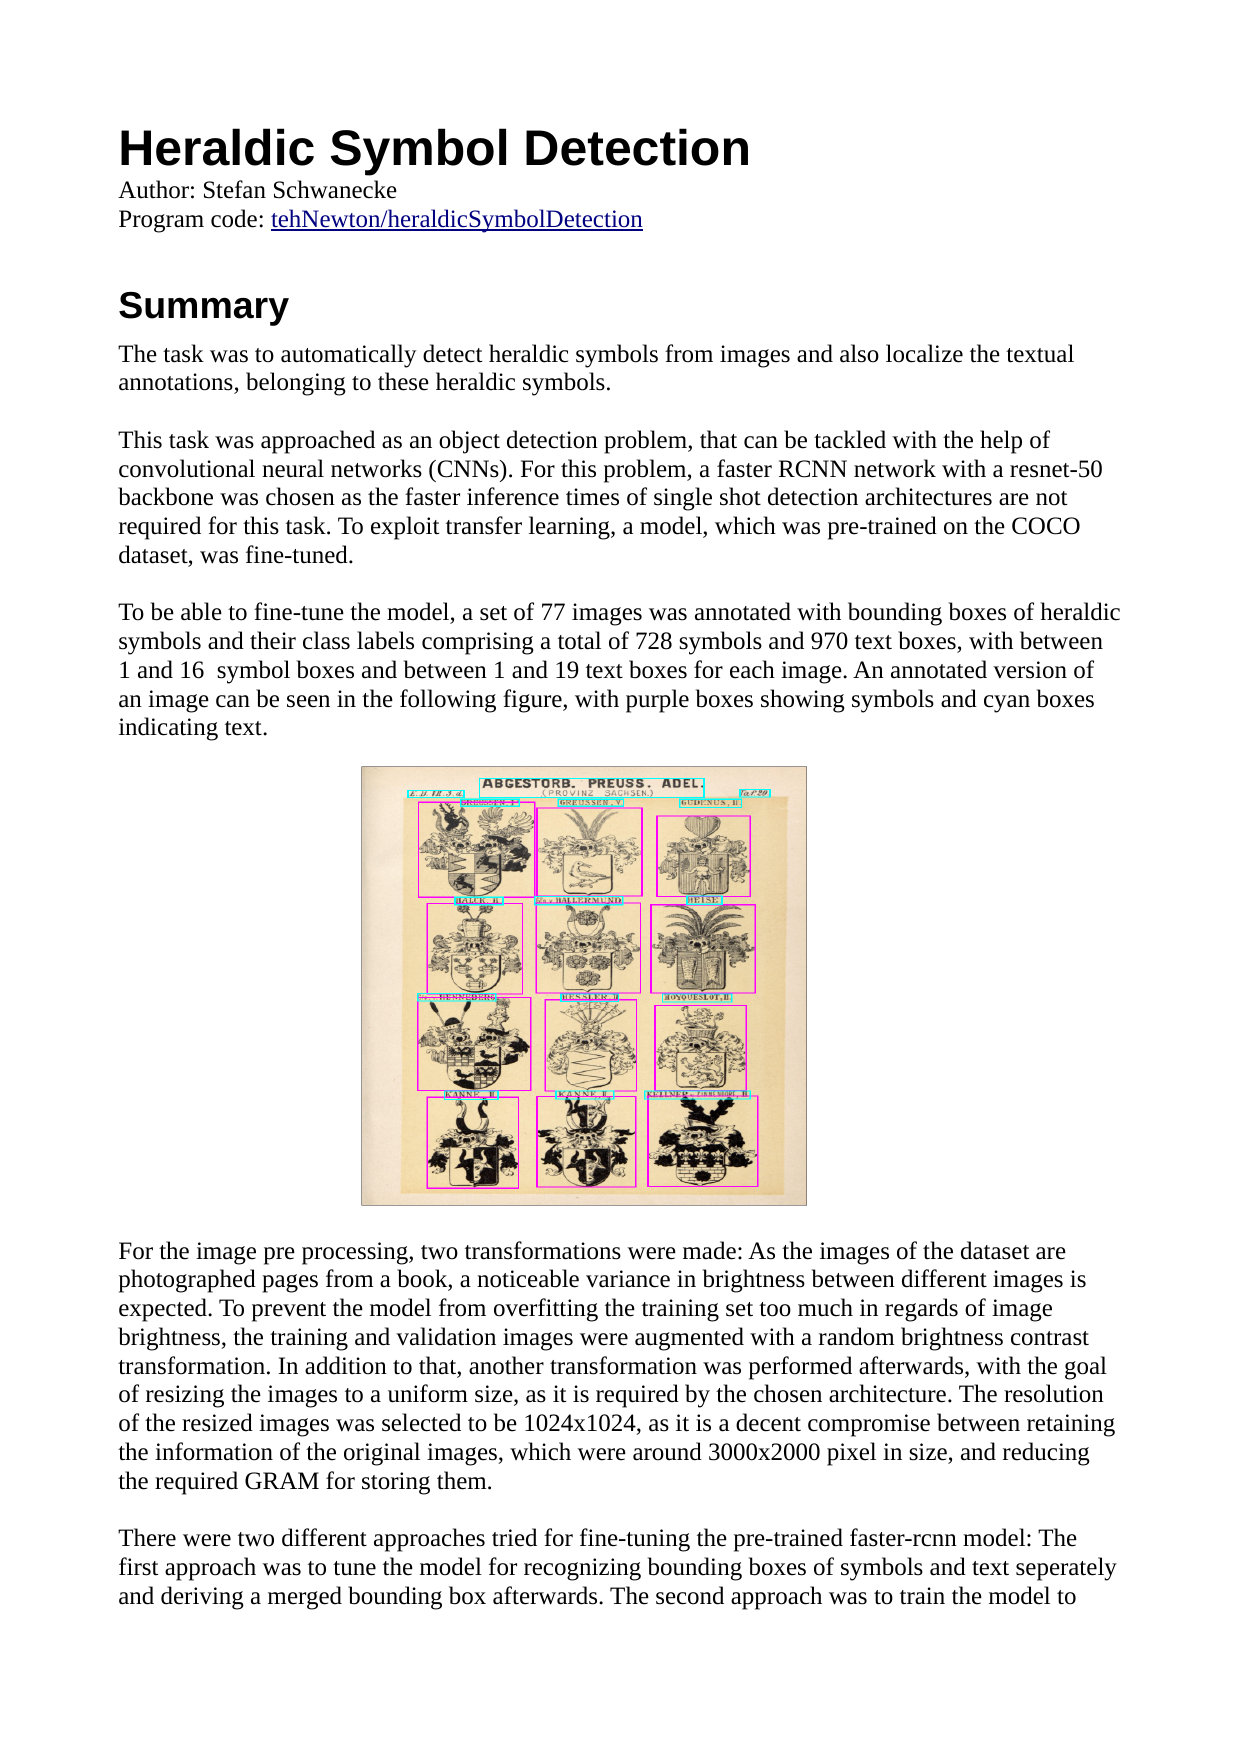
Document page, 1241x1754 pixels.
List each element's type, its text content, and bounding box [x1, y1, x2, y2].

text This task was approached as an object detection problem, that can be tackled with the help of convolutional neural networks (CNNs). For this problem, a faster RCNN network with a resnet-50 backbone was chosen as the faster inference times of single shot detection architectures are not required for this task. To exploit transfer learning, a model, which was pre-trained on the COCO dataset, was fine-tuned. [118, 425, 1122, 569]
subtitle Summary [118, 283, 1122, 326]
text For the image pre processing, two transformations were made: As the images of the dataset are photographed pages from a book, a noticeable variance in brightness between different images is expected. To prevent the model from overfitting the training set too much in regards of image brightness, the training and validation images were augmented with a random brightness contrast transformation. In addition to that, another transformation was performed afterwards, with the goal of resizing the images to a uniform size, as it is required by the chosen architecture. The resolution of the resized images was selected to be 1024x1024, as it is a decent compromise between retaining the information of the original images, which were around 3000x2000 pixel in size, and reducing the required GRAM for storing them. [118, 1236, 1122, 1494]
text Author: Stefan Schwanecke [118, 176, 1122, 204]
text The task was to automatically detect heraldic symbols from images and also localize the textual annotations, belonging to these heraldic symbols. [118, 339, 1122, 396]
text There were two different approaches tried for fine-tuning the pre-trained faster-rcnn model: The first approach was to tune the model for recognizing bounding boxes of symbols and text seperately and deriving a merged bounding box afterwards. The second approach was to train the model to [118, 1523, 1122, 1609]
title Heraldic Symbol Detection [118, 118, 1122, 176]
text To be able to fine-tune the model, a set of 77 images was annotated with bounding boxes of heraldic symbols and their class labels comprising a total of 728 symbols and 970 text boxes, with between 1 and 16 symbol boxes and between 1 and 19 text boxes for each image. An annotated version of an image can be seen in the following figure, with purple boxes showing symbols and cyan boxes indicating text. [118, 597, 1122, 741]
picture [357, 765, 811, 1207]
text Program code: tehNewton/heraldicSymbolDetection [118, 204, 1122, 233]
